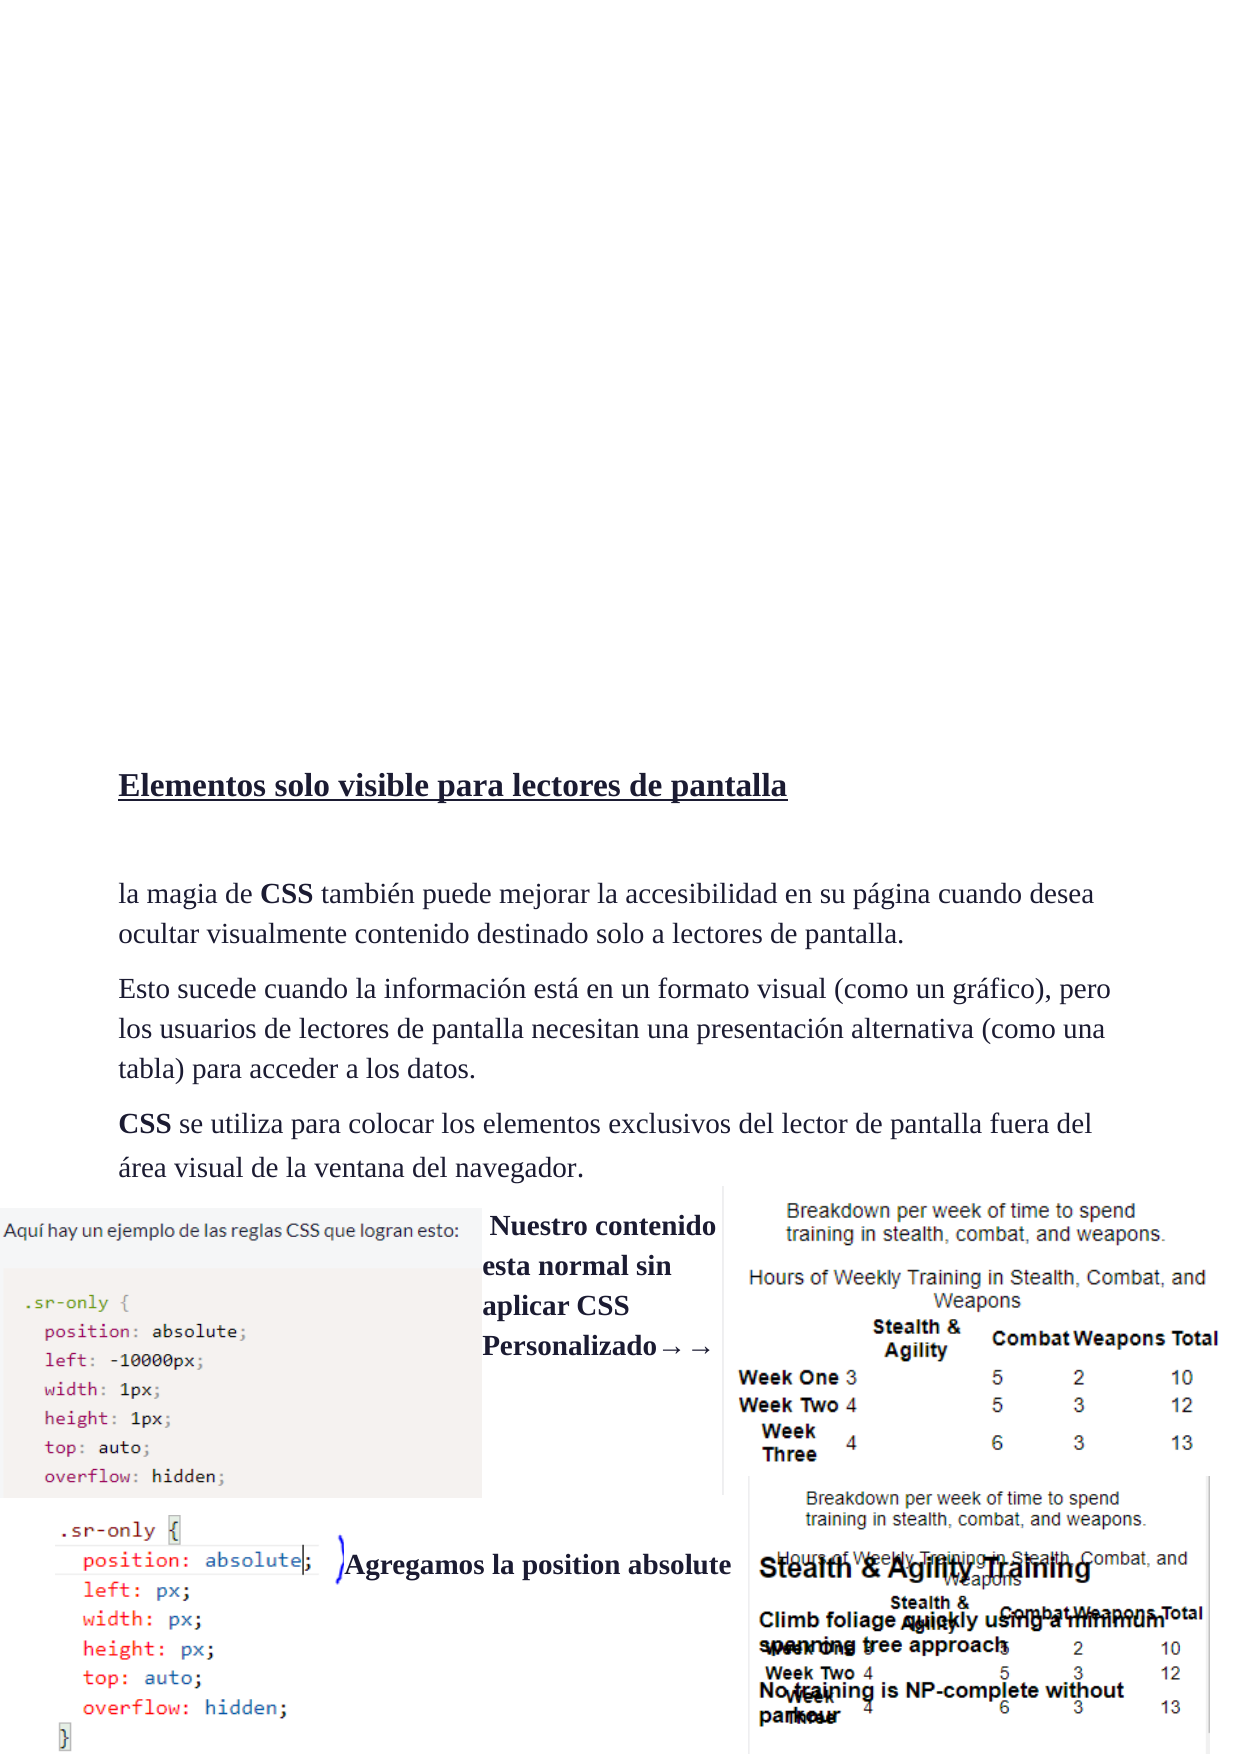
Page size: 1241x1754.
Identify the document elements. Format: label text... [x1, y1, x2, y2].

text Elementos solo visible para lectores de pantalla [118, 765, 1122, 804]
text Nuestro contenido esta normal sin aplicar CSS Personalizado→→ [482, 1208, 722, 1362]
text Agregamos la position absolute [344, 1547, 748, 1581]
picture [55, 1515, 344, 1754]
picture [722, 1186, 1232, 1754]
text la magia de CSS también puede mejorar la accesibilidad en su página cuando desea ocultar visualmente contenido destinado solo a lectores de pantalla. [118, 876, 1122, 949]
text Esto sucede cuando la información está en un formato visual (como un gráfico), pero los usuarios de lectores de pantalla necesitan una presentación alternativa (como una tabla) para acceder a los datos. [118, 971, 1122, 1085]
picture [0, 1208, 482, 1498]
text CSS se utiliza para colocar los elementos exclusivos del lector de pantalla fuera del área visual de la ventana del navegador. [118, 1106, 1122, 1185]
